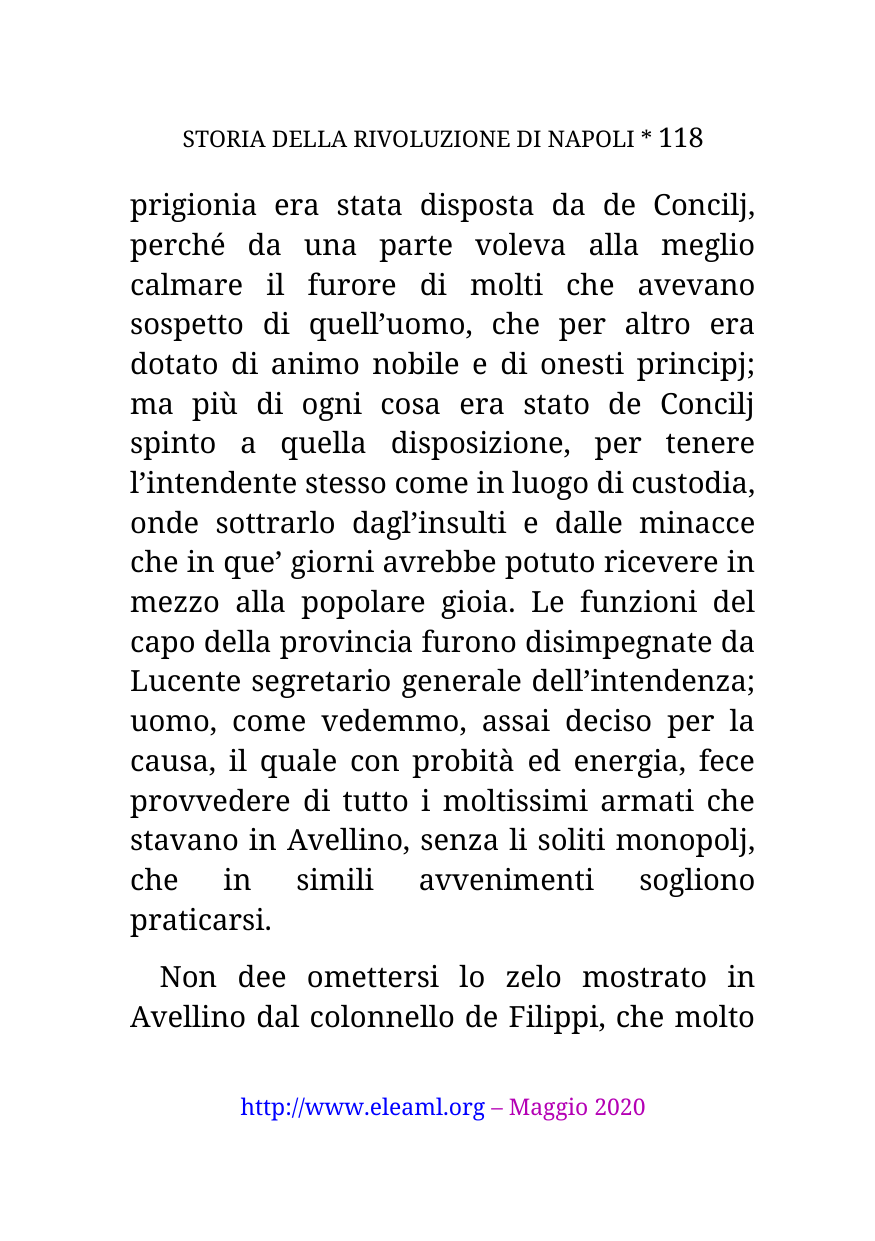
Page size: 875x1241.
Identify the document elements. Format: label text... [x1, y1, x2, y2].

text Non dee omettersi lo zelo mostrato in Avellino dal colonnello de Filippi, che molto [130, 956, 756, 1036]
text prigionia era stata disposta da de Concilj, perché da una parte voleva alla meglio calmare il furore di molti che avevano sospetto di quell’uomo, che per altro era dotato di animo nobile e di onesti principj; ma più di ogni cosa era stato de Concilj spinto a quella disposizione, per tenere l’intendente stesso come in luogo di custodia, onde sottrarlo dagl’insulti e dalle minacce che in que’ giorni avrebbe potuto ricevere in mezzo alla popolare gioia. Le funzioni del capo della provincia furono disimpegnate da Lucente segretario generale dell’intendenza; uomo, come vedemmo, assai deciso per la causa, il quale con probità ed energia, fece provvedere di tutto i moltissimi armati che stavano in Avellino, senza li soliti monopolj, che in simili avvenimenti sogliono praticarsi. [130, 184, 756, 938]
